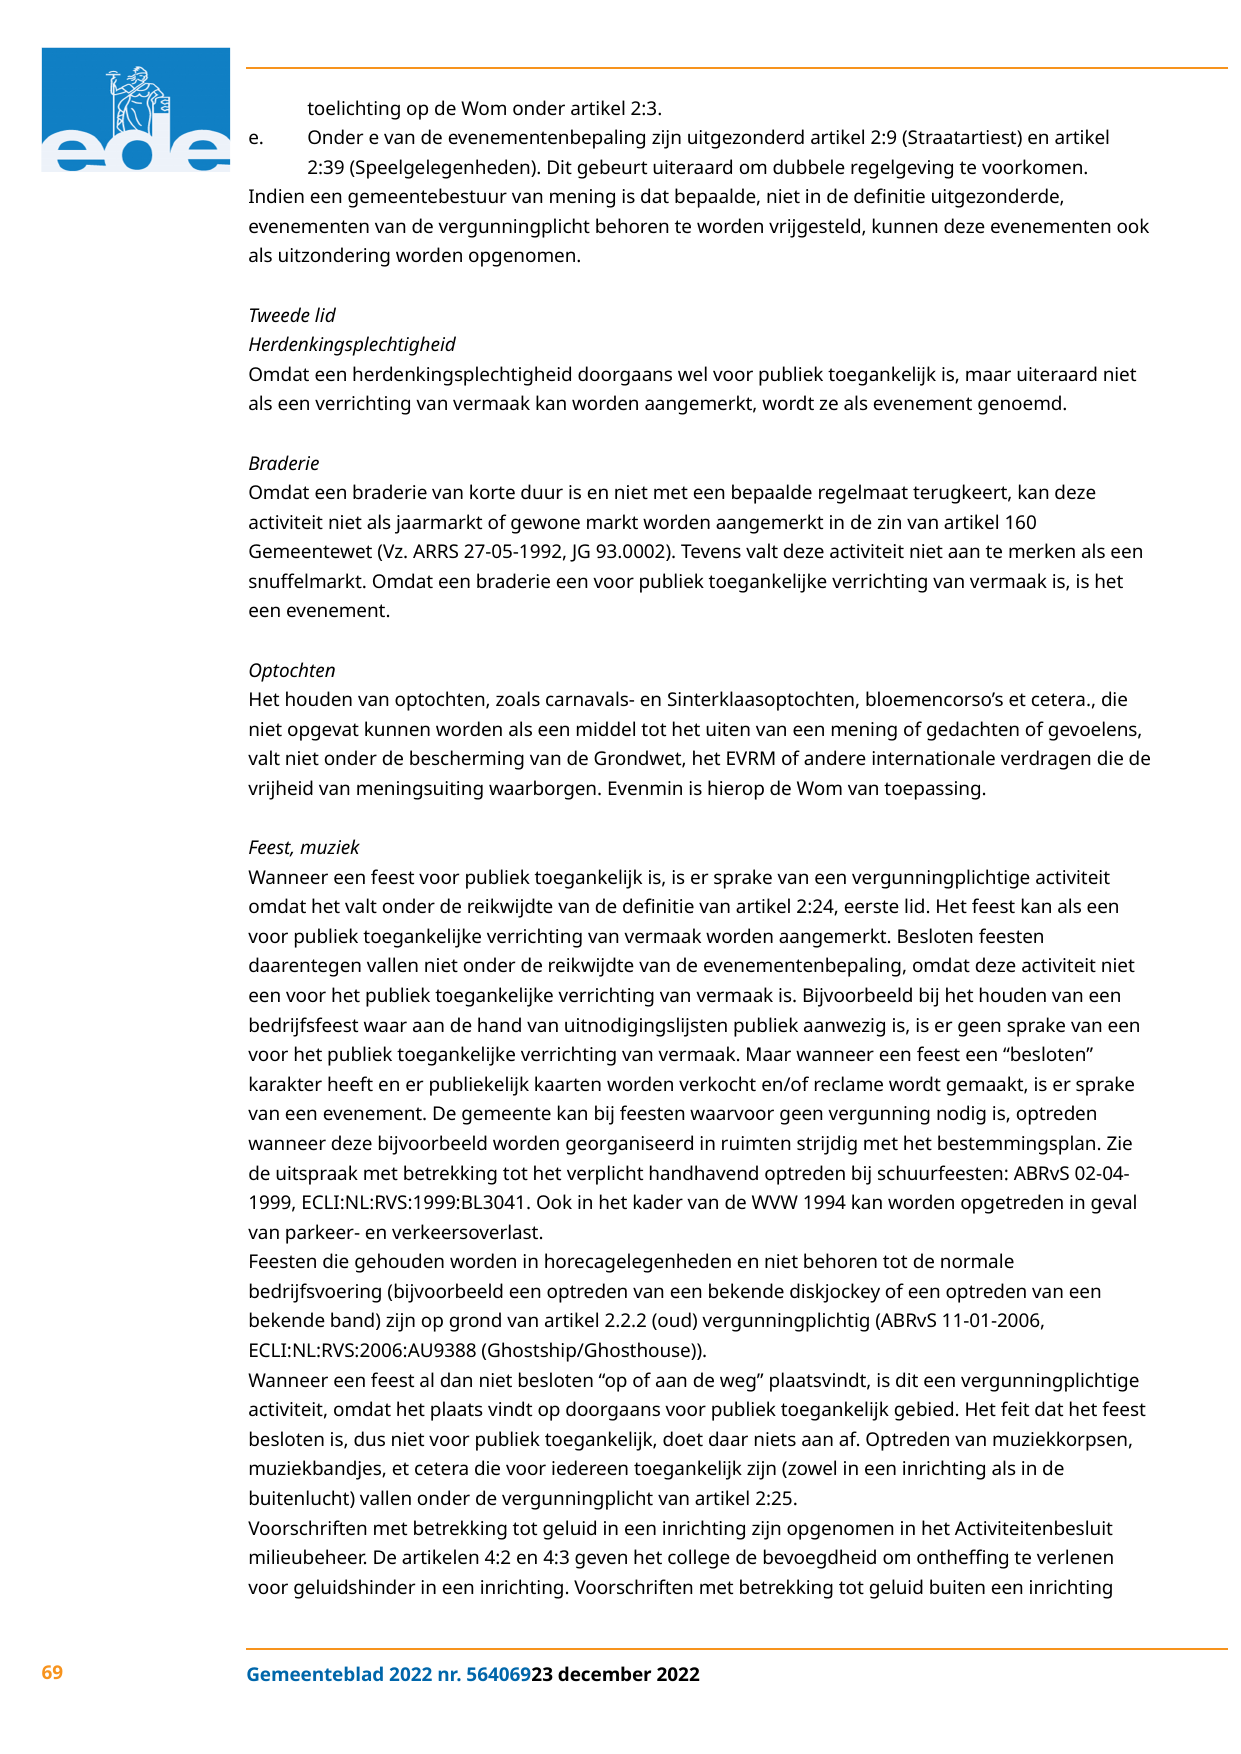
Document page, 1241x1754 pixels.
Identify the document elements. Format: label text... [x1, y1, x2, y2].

text Wanneer een feest voor publiek toegankelijk is, is er sprake van een vergunningplichtige activiteit omdat het valt onder de reikwijdte van de definitie van artikel 2:24, eerste lid. Het feest kan als een voor publiek toegankelijke verrichting van vermaak worden aangemerkt. Besloten feesten daarentegen vallen niet onder de reikwijdte van de evenementenbepaling, omdat deze activiteit niet een voor het publiek toegankelijke verrichting van vermaak is. Bijvoorbeeld bij het houden van een bedrijfsfeest waar aan de hand van uitnodigingslijsten publiek aanwezig is, is er geen sprake van een voor het publiek toegankelijke verrichting van vermaak. Maar wanneer een feest een “besloten” karakter heeft en er publiekelijk kaarten worden verkocht en/of reclame wordt gemaakt, is er sprake van een evenement. De gemeente kan bij feesten waarvoor geen vergunning nodig is, optreden wanneer deze bijvoorbeeld worden georganiseerd in ruimten strijdig met het bestemmingsplan. Zie de uitspraak met betrekking tot het verplicht handhavend optreden bij schuurfeesten: ABRvS 02-04-1999, ECLI:NL:RVS:1999:BL3041. Ook in het kader van de WVW 1994 kan worden opgetreden in geval van parkeer- en verkeersoverlast. [248, 864, 1152, 1245]
text Omdat een herdenkingsplechtigheid doorgaans wel voor publiek toegankelijk is, maar uiteraard niet als een verrichting van vermaak kan worden aangemerkt, wordt ze als evenement genoemd. [248, 361, 1152, 416]
text Herdenkingsplechtigheid [248, 331, 1152, 357]
text Tweede lid [248, 302, 1152, 328]
text Braderie [248, 450, 1152, 476]
list Onder e van de evenementenbepaling zijn uitgezonderd artikel 2:9 (Straatartiest) en artikel 2:39 (Speelgelegenheden). Dit gebeurt uiteraard om dubbele regelgeving te voorkomen. [248, 124, 1152, 180]
list toelichting op de Wom onder artikel 2:3. [248, 95, 1152, 121]
text Omdat een braderie van korte duur is en niet met een bepaalde regelmaat terugkeert, kan deze activiteit niet als jaarmarkt of gewone markt worden aangemerkt in de zin van artikel 160 Gemeentewet (Vz. ARRS 27-05-1992, JG 93.0002). Tevens valt deze activiteit niet aan te merken als een snuffelmarkt. Omdat een braderie een voor publiek toegankelijke verrichting van vermaak is, is het een evenement. [248, 479, 1152, 623]
text Feesten die gehouden worden in horecagelegenheden en niet behoren tot de normale bedrijfsvoering (bijvoorbeeld een optreden van een bekende diskjockey of een optreden van een bekende band) zijn op grond van artikel 2.2.2 (oud) vergunningplichtig (ABRvS 11-01-2006, ECLI:NL:RVS:2006:AU9388 (Ghostship/Ghosthouse)). [248, 1248, 1152, 1363]
text Feest, muziek [248, 834, 1152, 860]
picture [41, 47, 231, 172]
text Indien een gemeentebestuur van mening is dat bepaalde, niet in de definitie uitgezonderde, evenementen van de vergunningplicht behoren te worden vrijgesteld, kunnen deze evenementen ook als uitzondering worden opgenomen. [248, 183, 1152, 268]
text Voorschriften met betrekking tot geluid in een inrichting zijn opgenomen in het Activiteitenbesluit milieubeheer. De artikelen 4:2 en 4:3 geven het college de bevoegdheid om ontheffing te verlenen voor geluidshinder in een inrichting. Voorschriften met betrekking tot geluid buiten een inrichting [248, 1515, 1152, 1600]
text Optochten [248, 657, 1152, 683]
text Het houden van optochten, zoals carnavals- en Sinterklaasoptochten, bloemencorso’s et cetera., die niet opgevat kunnen worden als een middel tot het uiten van een mening of gedachten of gevoelens, valt niet onder de bescherming van de Grondwet, het EVRM of andere internationale verdragen die de vrijheid van meningsuiting waarborgen. Evenmin is hierop de Wom van toepassing. [248, 686, 1152, 801]
text Wanneer een feest al dan niet besloten “op of aan de weg” plaatsvindt, is dit een vergunningplichtige activiteit, omdat het plaats vindt op doorgaans voor publiek toegankelijk gebied. Het feit dat het feest besloten is, dus niet voor publiek toegankelijk, doet daar niets aan af. Optreden van muziekkorpsen, muziekbandjes, et cetera die voor iedereen toegankelijk zijn (zowel in een inrichting als in de buitenlucht) vallen onder de vergunningplicht van artikel 2:25. [248, 1367, 1152, 1511]
